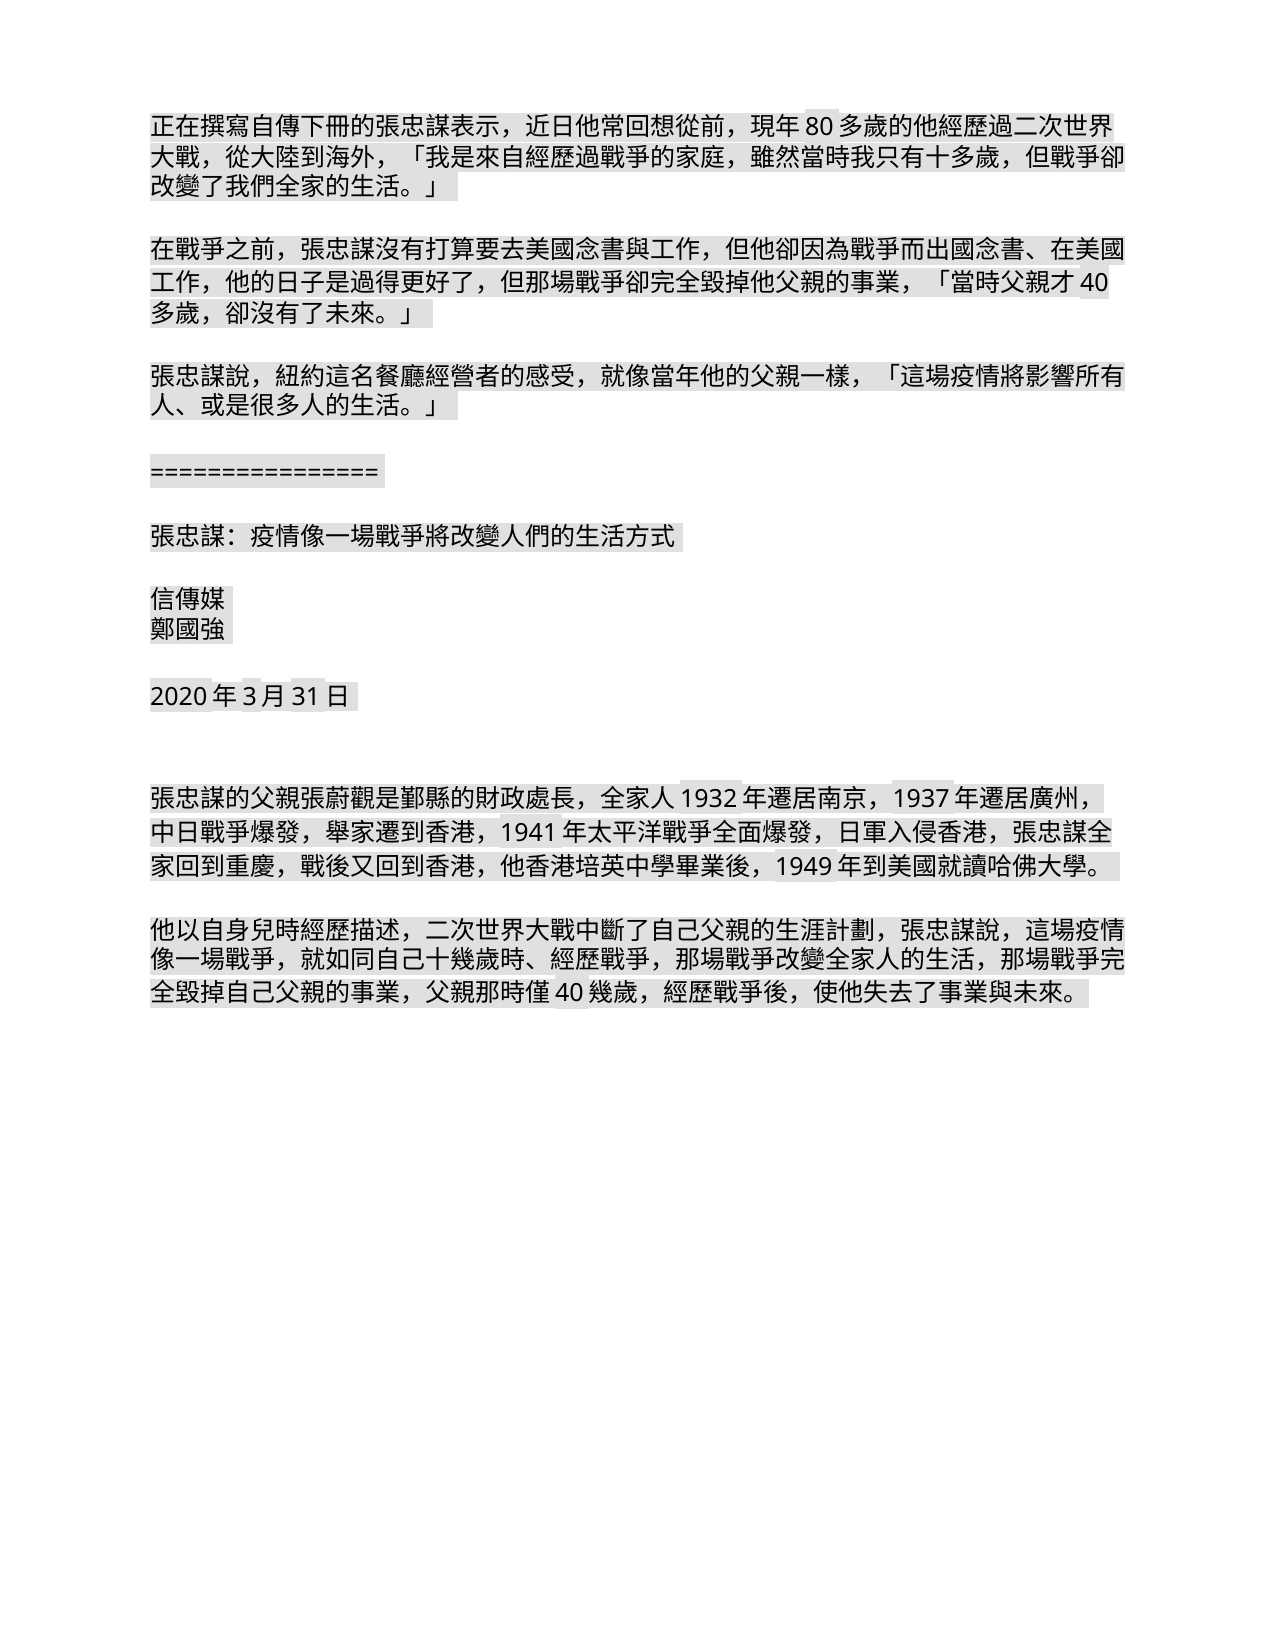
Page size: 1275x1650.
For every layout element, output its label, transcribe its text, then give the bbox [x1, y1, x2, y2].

text 正在撰寫自傳下冊的張忠謀表示，近日他常回想從前，現年80多歲的他經歷過二次世界大戰，從大陸到海外，「我是來自經歷過戰爭的家庭，雖然當時我只有十多歲，但戰爭卻改變了我們全家的生活。」 在戰爭之前，張忠謀沒有打算要去美國念書與工作，但他卻因為戰爭而出國念書、在美國工作，他的日子是過得更好了，但那場戰爭卻完全毀掉他父親的事業，「當時父親才40多歲，卻沒有了未來。」 張忠謀說，紐約這名餐廳經營者的感受，就像當年他的父親一樣，「這場疫情將影響所有人、或是很多人的生活。」 ================ 張忠謀：疫情像一場戰爭將改變人們的生活方式 信傳媒 鄭國強 2020年3月31日 張忠謀的父親張蔚觀是鄞縣的財政處長，全家人1932年遷居南京，1937年遷居廣州，中日戰爭爆發，舉家遷到香港，1941年太平洋戰爭全面爆發，日軍入侵香港，張忠謀全家回到重慶，戰後又回到香港，他香港培英中學畢業後，1949年到美國就讀哈佛大學。 他以自身兒時經歷描述，二次世界大戰中斷了自己父親的生涯計劃，張忠謀說，這場疫情像一場戰爭，就如同自己十幾歲時、經歷戰爭，那場戰爭改變全家人的生活，那場戰爭完全毀掉自己父親的事業，父親那時僅40幾歲，經歷戰爭後，使他失去了事業與未來。 [150, 75, 1125, 1009]
